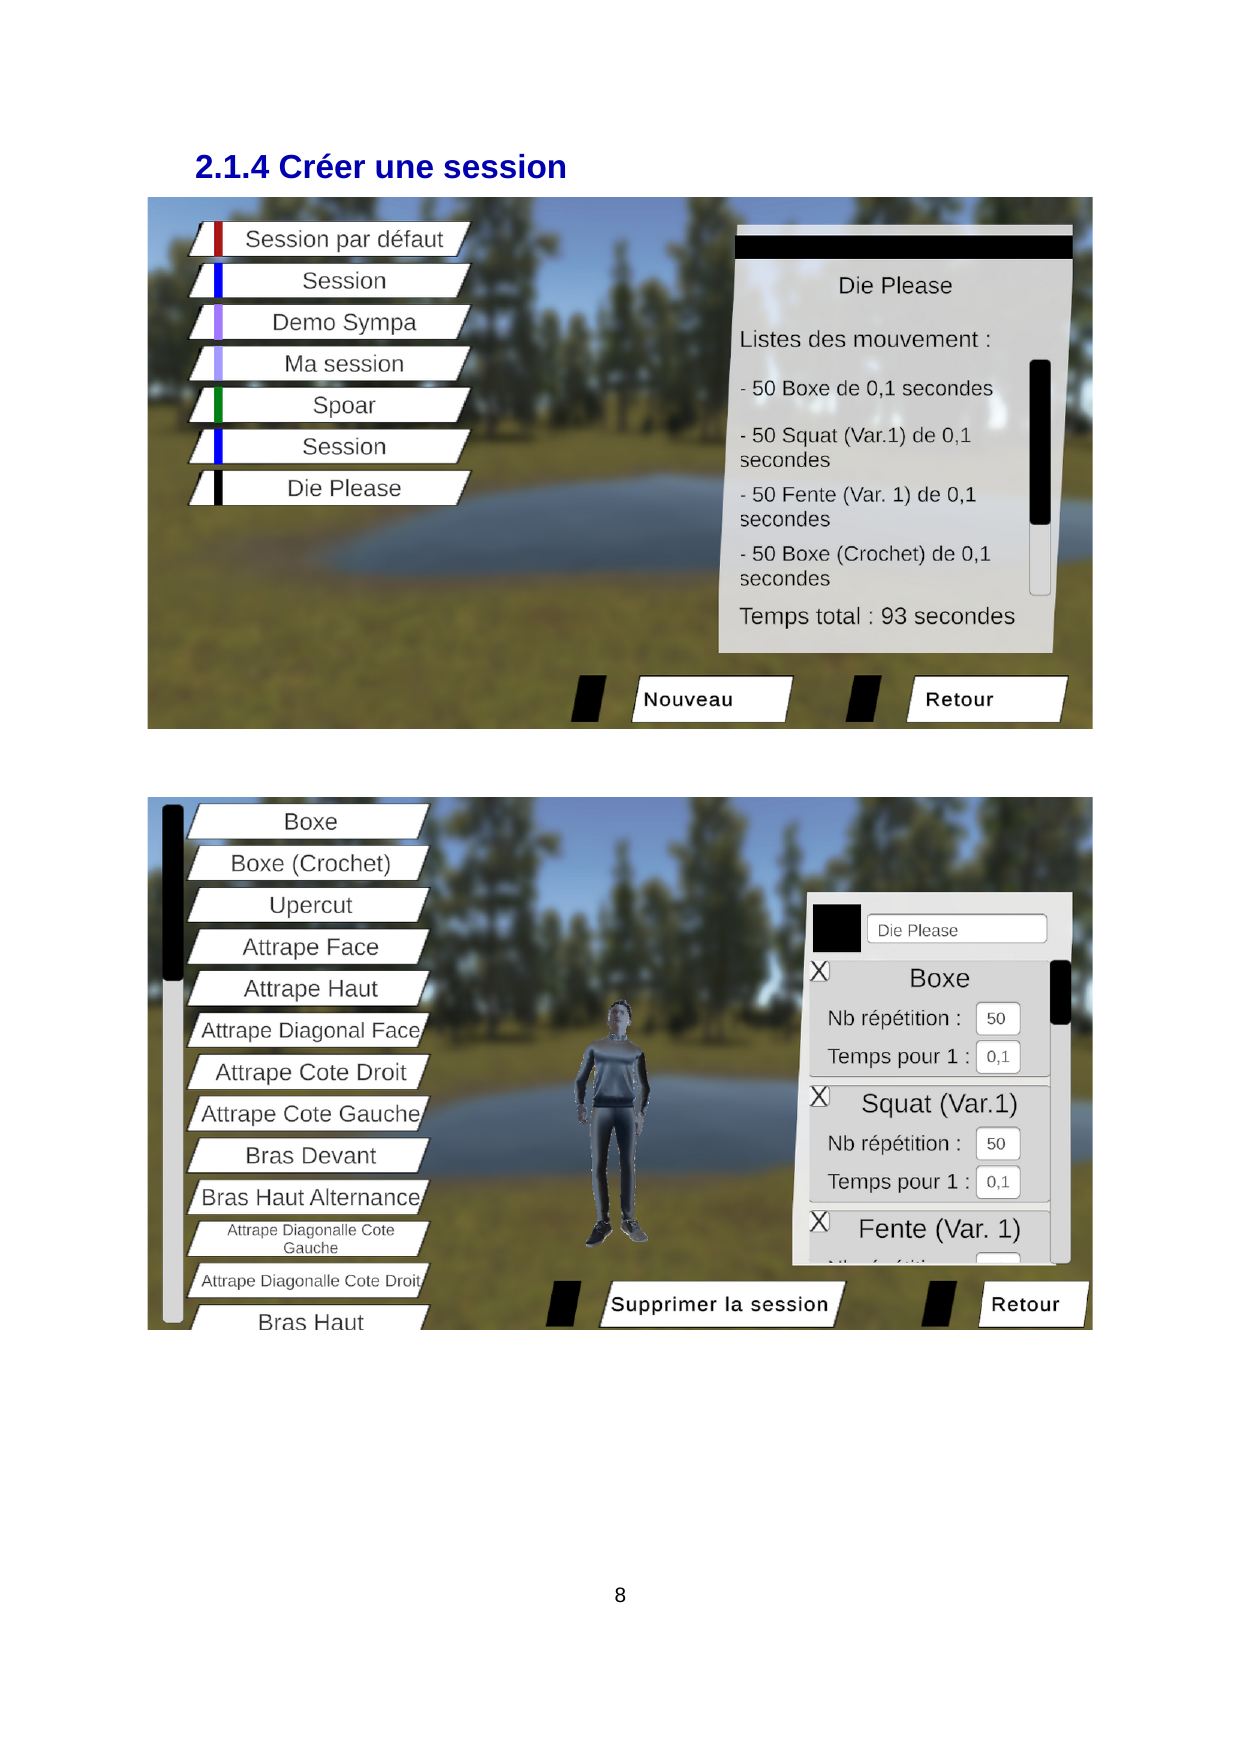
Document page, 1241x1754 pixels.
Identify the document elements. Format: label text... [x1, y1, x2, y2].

picture [147, 197, 1093, 729]
picture [147, 797, 1093, 1330]
subtitle Créer une session [148, 148, 1093, 186]
